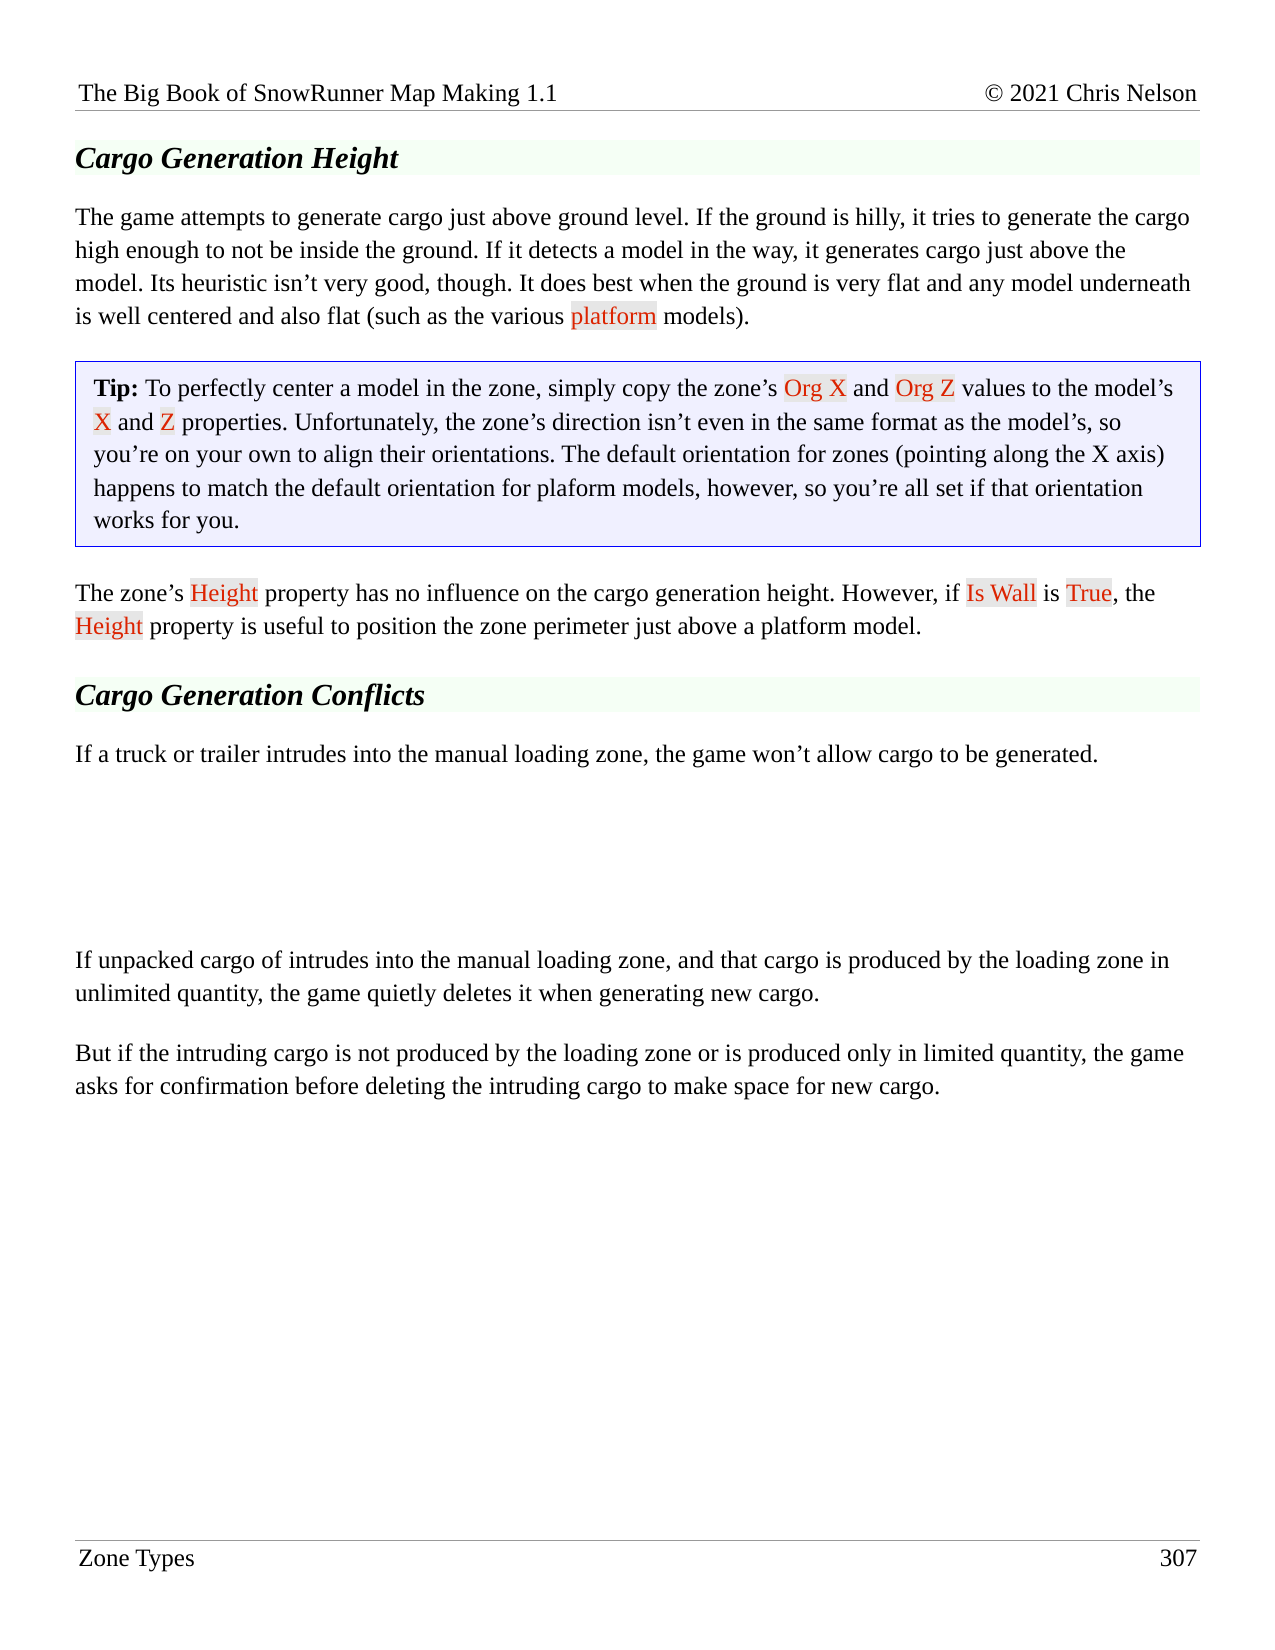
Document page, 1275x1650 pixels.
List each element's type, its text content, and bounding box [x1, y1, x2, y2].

text The zone’s Height property has no influence on the cargo generation height. However, if Is Wall is True, the Height property is useful to position the zone perimeter just above a platform model. [75, 578, 1200, 640]
subtitle Cargo Generation Conflicts [75, 677, 1200, 712]
text But if the intruding cargo is not produced by the loading zone or is produced only in limited quantity, the game asks for confirmation before deleting the intruding cargo to make space for new cargo. [75, 1038, 1200, 1099]
list To perfectly center a model in the zone, simply copy the zone’s Org X and Org Z values to the model’s X and Z properties. Unfortunately, the zone’s direction isn’t even in the same format as the model’s, so you’re on your own to align their orientations. The default orientation for zones (pointing along the X axis) happens to match the default orientation for plaform models, however, so you’re all set if that orientation works for you. [76, 362, 1200, 546]
text If a truck or trailer intrudes into the manual loading zone, the game won’t allow cargo to be generated. [75, 739, 1200, 768]
text If unpacked cargo of intrudes into the manual loading zone, and that cargo is produced by the loading zone in unlimited quantity, the game quietly deletes it when generating new cargo. [75, 945, 1200, 1007]
text The game attempts to generate cargo just above ground level. If the ground is hilly, it tries to generate the cargo high enough to not be inside the ground. If it detects a model in the way, it generates cargo just above the model. Its heuristic isn’t very good, though. It does best when the ground is very flat and any model underneath is well centered and also flat (such as the various platform models). [75, 202, 1200, 330]
subtitle Cargo Generation Height [75, 140, 1200, 175]
